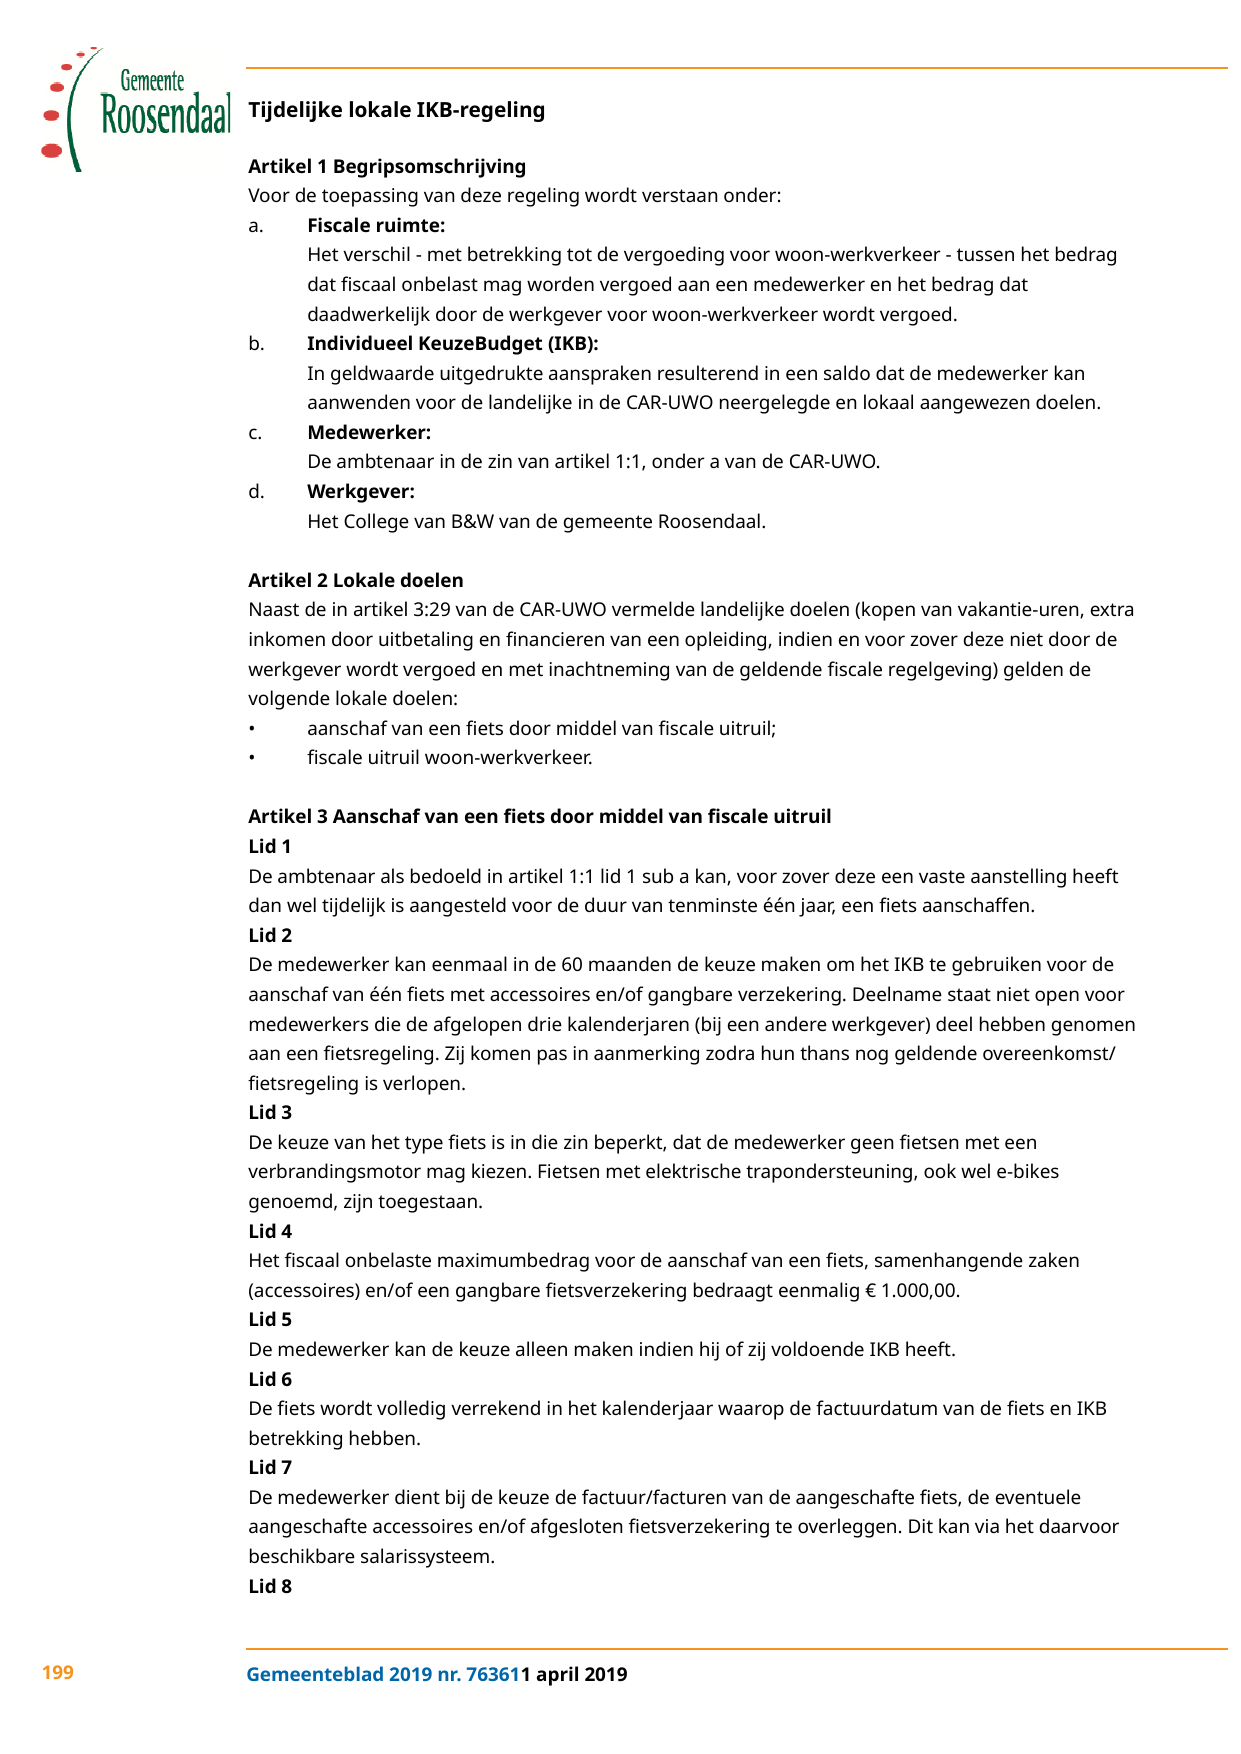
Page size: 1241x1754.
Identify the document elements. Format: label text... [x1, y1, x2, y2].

text De medewerker kan de keuze alleen maken indien hij of zij voldoende IKB heeft. [248, 1336, 1152, 1362]
list Fiscale ruimte: [248, 212, 1152, 238]
text Artikel 1 Begripsomschrijving [248, 153, 1152, 179]
text Lid 7 [248, 1454, 1152, 1480]
list In geldwaarde uitgedrukte aanspraken resulterend in een saldo dat de medewerker kan aanwenden voor de landelijke in de CAR-UWO neergelegde en lokaal aangewezen doelen. [248, 360, 1152, 415]
list Medewerker: [248, 419, 1152, 445]
list fiscale uitruil woon-werkverkeer. [248, 744, 1152, 770]
list Individueel KeuzeBudget (IKB): [248, 330, 1152, 356]
text De ambtenaar als bedoeld in artikel 1:1 lid 1 sub a kan, voor zover deze een vaste aanstelling heeft dan wel tijdelijk is aangesteld voor de duur van tenminste één jaar, een fiets aanschaffen. [248, 863, 1152, 918]
text Lid 6 [248, 1366, 1152, 1392]
text Artikel 2 Lokale doelen [248, 567, 1152, 593]
text Lid 1 [248, 833, 1152, 859]
list Het verschil - met betrekking tot de vergoeding voor woon-werkverkeer - tussen het bedrag dat fiscaal onbelast mag worden vergoed aan een medewerker en het bedrag dat daadwerkelijk door de werkgever voor woon-werkverkeer wordt vergoed. [248, 242, 1152, 327]
text Lid 2 [248, 922, 1152, 948]
picture [41, 47, 231, 172]
text Lid 5 [248, 1307, 1152, 1332]
text Naast de in artikel 3:29 van de CAR-UWO vermelde landelijke doelen (kopen van vakantie-uren, extra inkomen door uitbetaling en financieren van een opleiding, indien en voor zover deze niet door de werkgever wordt vergoed en met inachtneming van de geldende fiscale regelgeving) gelden de volgende lokale doelen: [248, 597, 1152, 711]
list Werkgever: [248, 478, 1152, 504]
text Tijdelijke lokale IKB-regeling [248, 95, 1152, 123]
text Lid 8 [248, 1573, 1152, 1599]
text Het fiscaal onbelaste maximumbedrag voor de aanschaf van een fiets, samenhangende zaken (accessoires) en/of een gangbare fietsverzekering bedraagt eenmalig € 1.000,00. [248, 1247, 1152, 1303]
list Het College van B&W van de gemeente Roosendaal. [248, 508, 1152, 534]
list aanschaf van een fiets door middel van fiscale uitruil; [248, 715, 1152, 741]
text Voor de toepassing van deze regeling wordt verstaan onder: [248, 182, 1152, 208]
text De keuze van het type fiets is in die zin beperkt, dat de medewerker geen fietsen met een verbrandingsmotor mag kiezen. Fietsen met elektrische trapondersteuning, ook wel e-bikes genoemd, zijn toegestaan. [248, 1129, 1152, 1214]
text Lid 4 [248, 1218, 1152, 1244]
text De medewerker dient bij de keuze de factuur/facturen van de aangeschafte fiets, de eventuele aangeschafte accessoires en/of afgesloten fietsverzekering te overleggen. Dit kan via het daarvoor beschikbare salarissysteem. [248, 1484, 1152, 1569]
text De medewerker kan eenmaal in de 60 maanden de keuze maken om het IKB te gebruiken voor de aanschaf van één fiets met accessoires en/of gangbare verzekering. Deelname staat niet open voor medewerkers die de afgelopen drie kalenderjaren (bij een andere werkgever) deel hebben genomen aan een fietsregeling. Zij komen pas in aanmerking zodra hun thans nog geldende overeenkomst/ fietsregeling is verlopen. [248, 952, 1152, 1096]
list De ambtenaar in de zin van artikel 1:1, onder a van de CAR-UWO. [248, 449, 1152, 474]
text Artikel 3 Aanschaf van een fiets door middel van fiscale uitruil [248, 804, 1152, 829]
text De fiets wordt volledig verrekend in het kalenderjaar waarop de factuurdatum van de fiets en IKB betrekking hebben. [248, 1395, 1152, 1451]
text Lid 3 [248, 1099, 1152, 1125]
